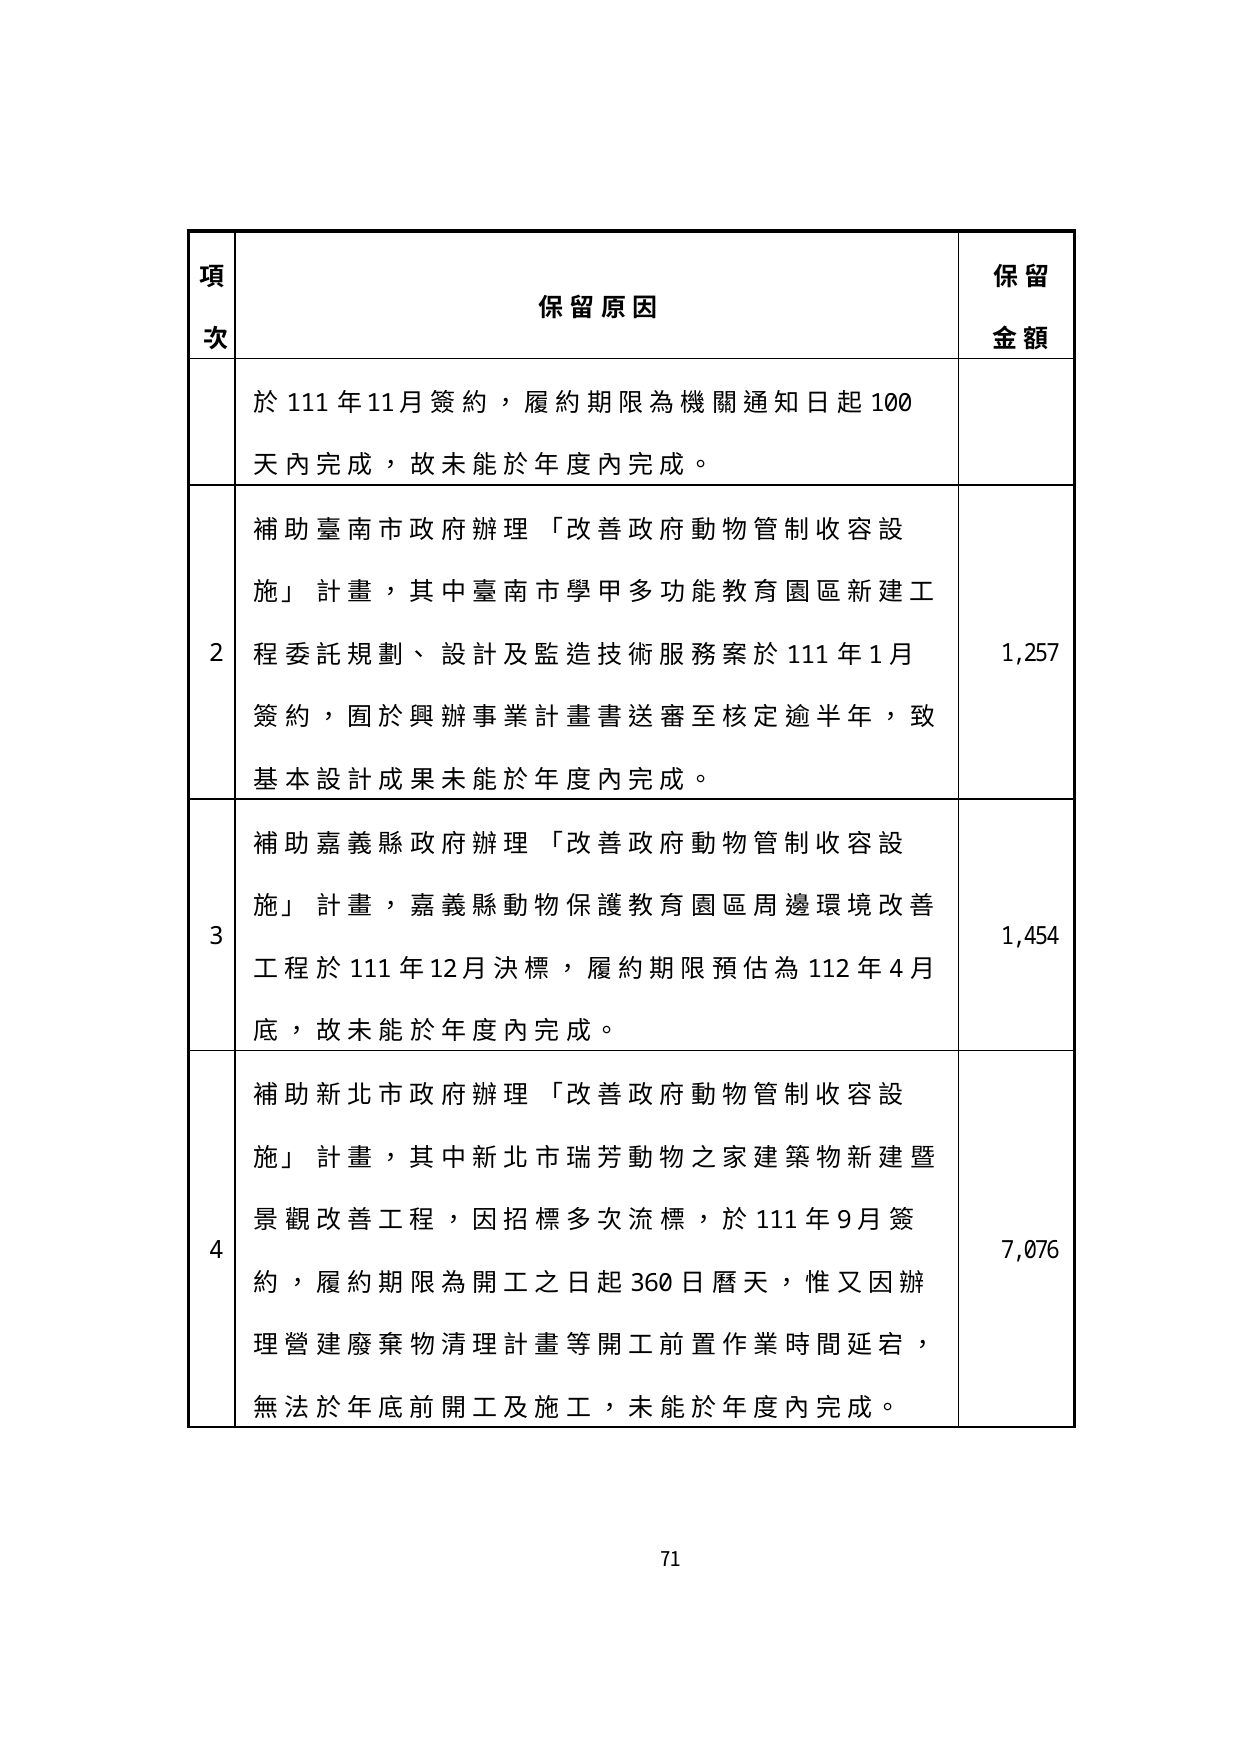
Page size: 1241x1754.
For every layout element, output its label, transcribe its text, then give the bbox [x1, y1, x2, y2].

table_cell [190, 359, 234, 484]
table_cell [959, 359, 1073, 484]
table_cell 補助臺南市政府辦理「改善政府動物管制收容設施」計畫，其中臺南市學甲多功能教育園區新建工程委託規劃、設計及監造技術服務案於111年1月簽約，囿於興辦事業計畫書送審至核定逾半年，致基本設計成果未能於年度內完成。 [236, 486, 958, 798]
table_cell 1,257 [959, 486, 1073, 798]
table_cell 於111年11月簽約，履約期限為機關通知日起100天內完成，故未能於年度內完成。 [236, 359, 958, 484]
table_cell 補助嘉義縣政府辦理「改善政府動物管制收容設施」計畫，嘉義縣動物保護教育園區周邊環境改善工程於111年12月決標，履約期限預估為112年4月底，故未能於年度內完成。 [236, 800, 958, 1049]
table_cell 4 [190, 1051, 234, 1426]
table_cell 1,454 [959, 800, 1073, 1049]
table_cell 3 [190, 800, 234, 1049]
table_header 保留金額 [959, 233, 1073, 357]
table_cell 7,076 [959, 1051, 1073, 1426]
table_cell 2 [190, 486, 234, 798]
table_header 項次 [190, 233, 234, 357]
table_header 保留原因 [236, 233, 958, 357]
table_cell 補助新北市政府辦理「改善政府動物管制收容設施」計畫，其中新北市瑞芳動物之家建築物新建暨景觀改善工程，因招標多次流標，於111年9月簽約，履約期限為開工之日起360日曆天，惟又因辦理營建廢棄物清理計畫等開工前置作業時間延宕，無法於年底前開工及施工，未能於年度內完成。 [236, 1051, 958, 1426]
